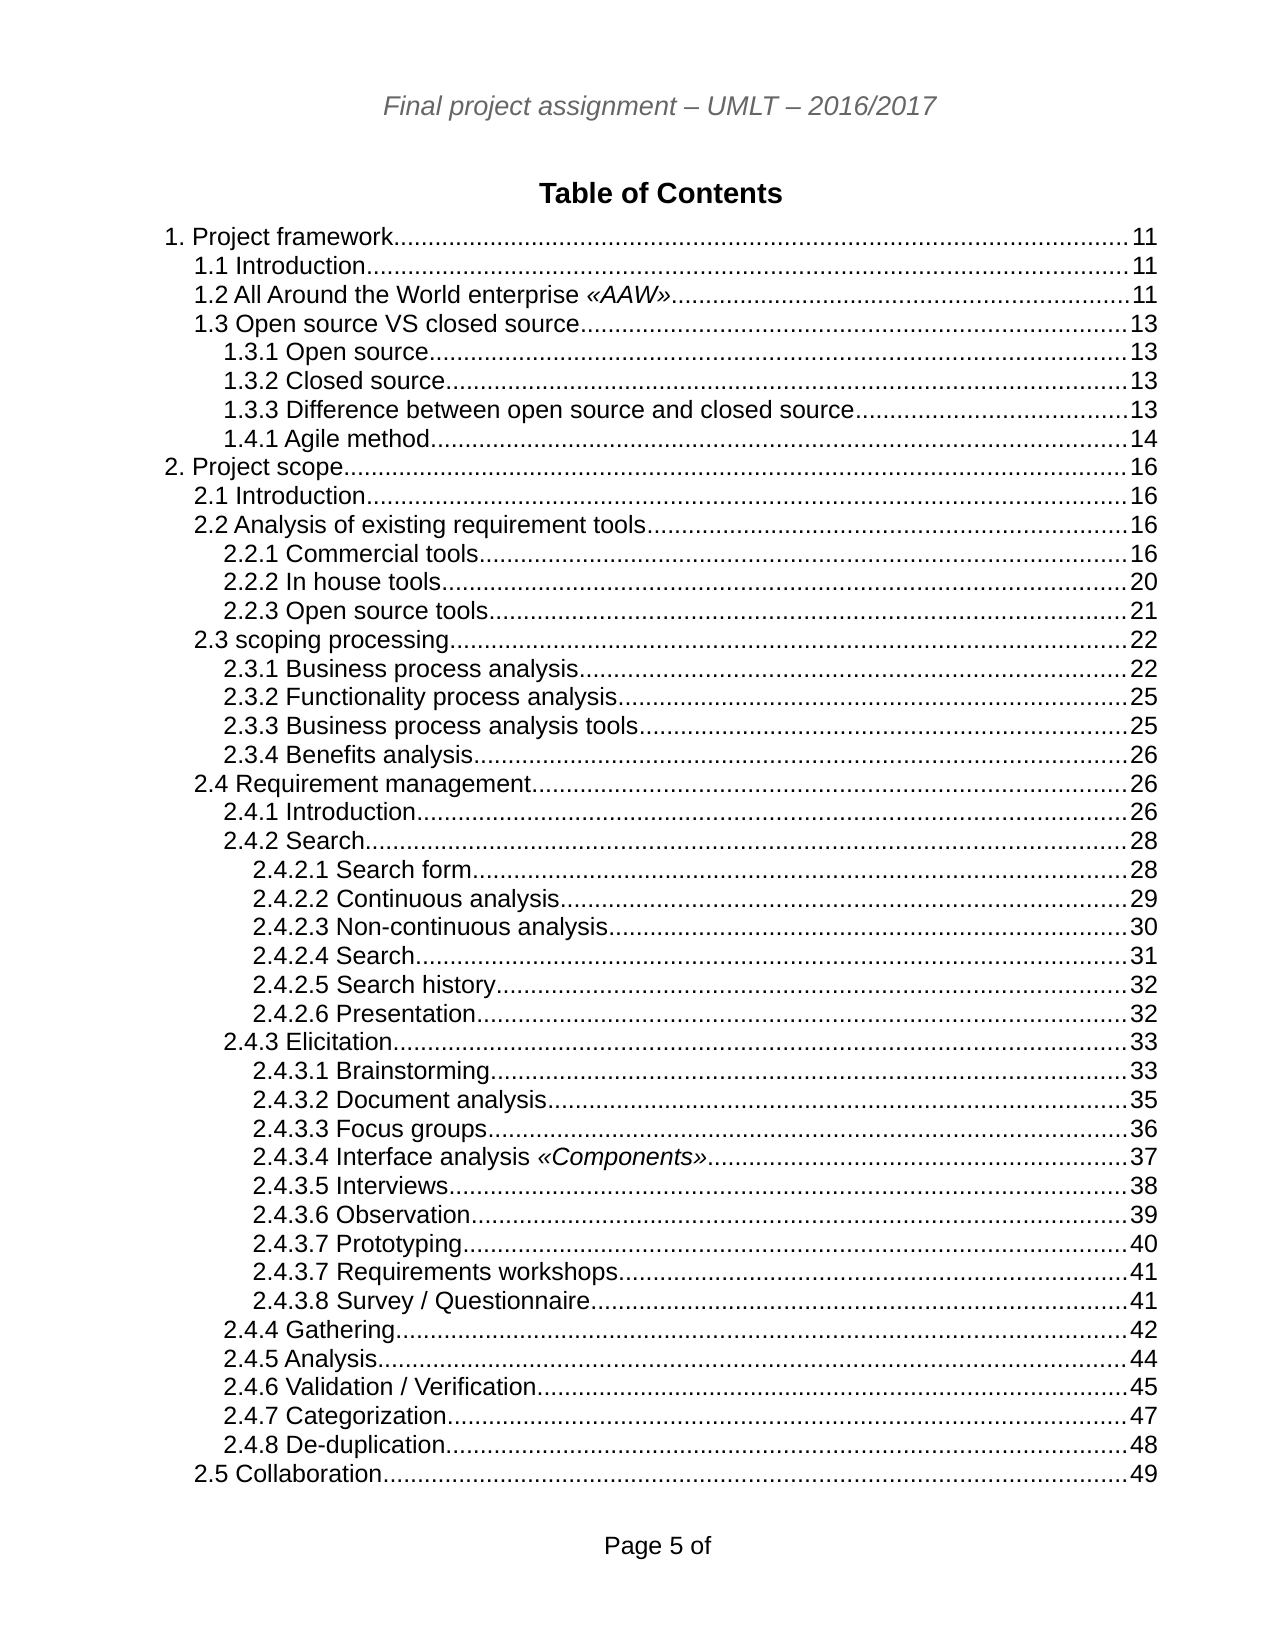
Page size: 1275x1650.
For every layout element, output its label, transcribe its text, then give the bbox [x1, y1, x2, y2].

text 2.4.2.2 Continuous analysis 29 [252, 883, 1158, 912]
text 1.1 Introduction 11 [193, 251, 1158, 280]
subtitle Table of Contents [164, 176, 1158, 210]
text 2.4.2.6 Presentation 32 [252, 998, 1158, 1027]
text 1.2 All Around the World enterprise «AAW» 11 [193, 280, 1158, 308]
text 2.4.3.7 Prototyping 40 [252, 1228, 1158, 1257]
text 2.4.4 Gathering 42 [223, 1315, 1158, 1343]
text 2.4.7 Categorization 47 [223, 1401, 1158, 1430]
text 2.4.2.5 Search history 32 [252, 970, 1158, 998]
text 2.4.8 De-duplication 48 [223, 1430, 1158, 1458]
text 2. Project scope 16 [164, 452, 1158, 481]
text 2.2.1 Commercial tools 16 [223, 538, 1158, 567]
text 2.5 Collaboration 49 [193, 1458, 1158, 1487]
text 2.4 Requirement management 26 [193, 768, 1158, 797]
text 2.4.2.4 Search 31 [252, 941, 1158, 970]
text 2.4.2.3 Non-continuous analysis 30 [252, 912, 1158, 941]
text 2.2 Analysis of existing requirement tools 16 [193, 510, 1158, 538]
text 2.4.2.1 Search form 28 [252, 855, 1158, 883]
text 2.4.3.7 Requirements workshops 41 [252, 1257, 1158, 1286]
text 2.3 scoping processing 22 [193, 625, 1158, 653]
text 2.4.3.4 Interface analysis «Components» 37 [252, 1142, 1158, 1171]
text 1.3.3 Difference between open source and closed source 13 [223, 395, 1158, 423]
text 2.1 Introduction 16 [193, 481, 1158, 510]
text 2.3.4 Benefits analysis 26 [223, 740, 1158, 768]
text 2.4.3.5 Interviews 38 [252, 1171, 1158, 1200]
text 2.4.5 Analysis 44 [223, 1343, 1158, 1372]
text 1.3.1 Open source 13 [223, 337, 1158, 366]
text 1.4.1 Agile method 14 [223, 423, 1158, 452]
text 2.2.2 In house tools 20 [223, 567, 1158, 596]
text 2.3.3 Business process analysis tools 25 [223, 711, 1158, 740]
text 1. Project framework 11 [164, 222, 1158, 251]
text 2.3.1 Business process analysis 22 [223, 653, 1158, 682]
text 2.4.3.3 Focus groups 36 [252, 1113, 1158, 1142]
text 2.4.3.6 Observation 39 [252, 1200, 1158, 1228]
text 2.3.2 Functionality process analysis 25 [223, 682, 1158, 711]
text 2.2.3 Open source tools 21 [223, 596, 1158, 625]
text 2.4.2 Search 28 [223, 826, 1158, 855]
text 2.4.1 Introduction 26 [223, 797, 1158, 826]
text 2.4.3 Elicitation 33 [223, 1027, 1158, 1056]
text 1.3 Open source VS closed source 13 [193, 308, 1158, 337]
text 2.4.3.1 Brainstorming 33 [252, 1056, 1158, 1085]
text 2.4.6 Validation / Verification 45 [223, 1372, 1158, 1401]
text 1.3.2 Closed source 13 [223, 366, 1158, 395]
text 2.4.3.8 Survey / Questionnaire 41 [252, 1286, 1158, 1315]
text 2.4.3.2 Document analysis 35 [252, 1085, 1158, 1113]
